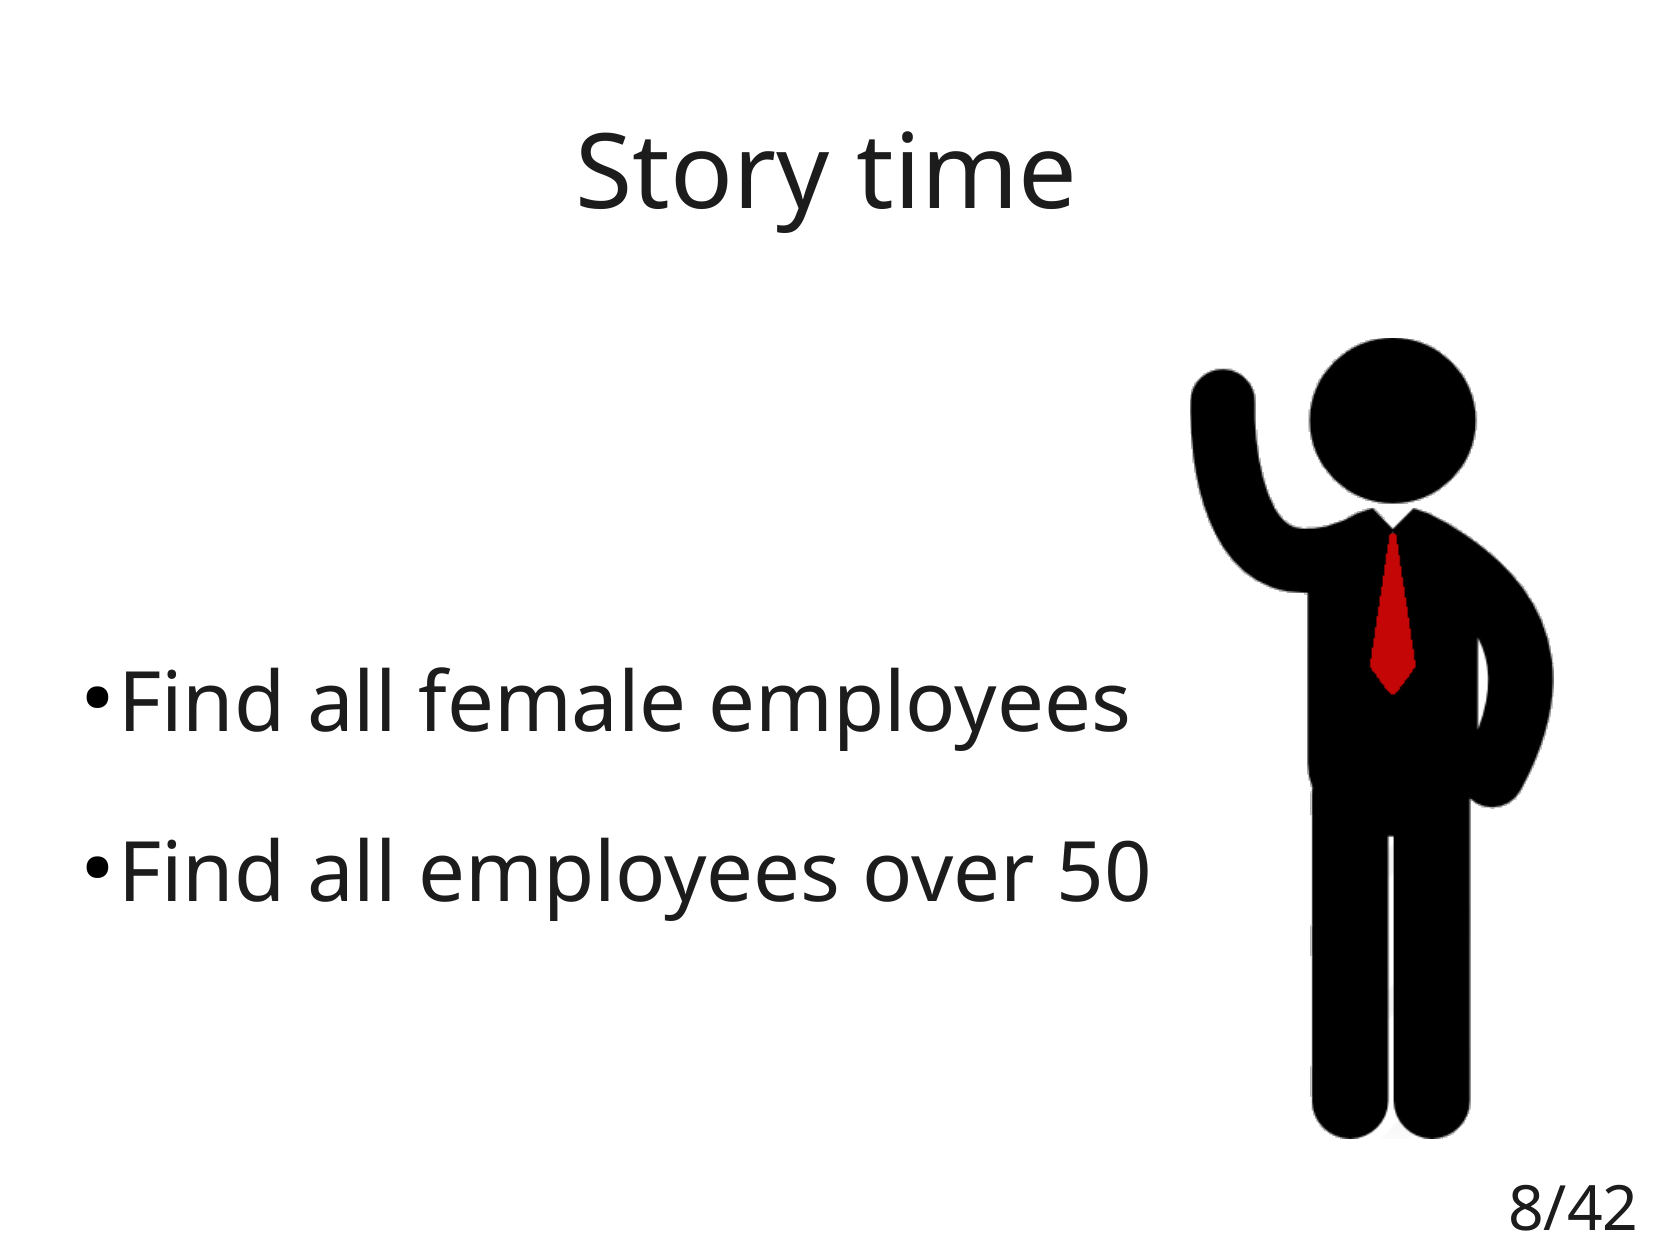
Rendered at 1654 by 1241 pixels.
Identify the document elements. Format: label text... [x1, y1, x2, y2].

text_box <numer>/42 [1071, 1155, 1654, 1241]
subtitle Find all female employees Find all employees over 50 [82, 290, 1571, 1109]
title Story time [82, 64, 1571, 272]
picture [1190, 338, 1554, 1139]
